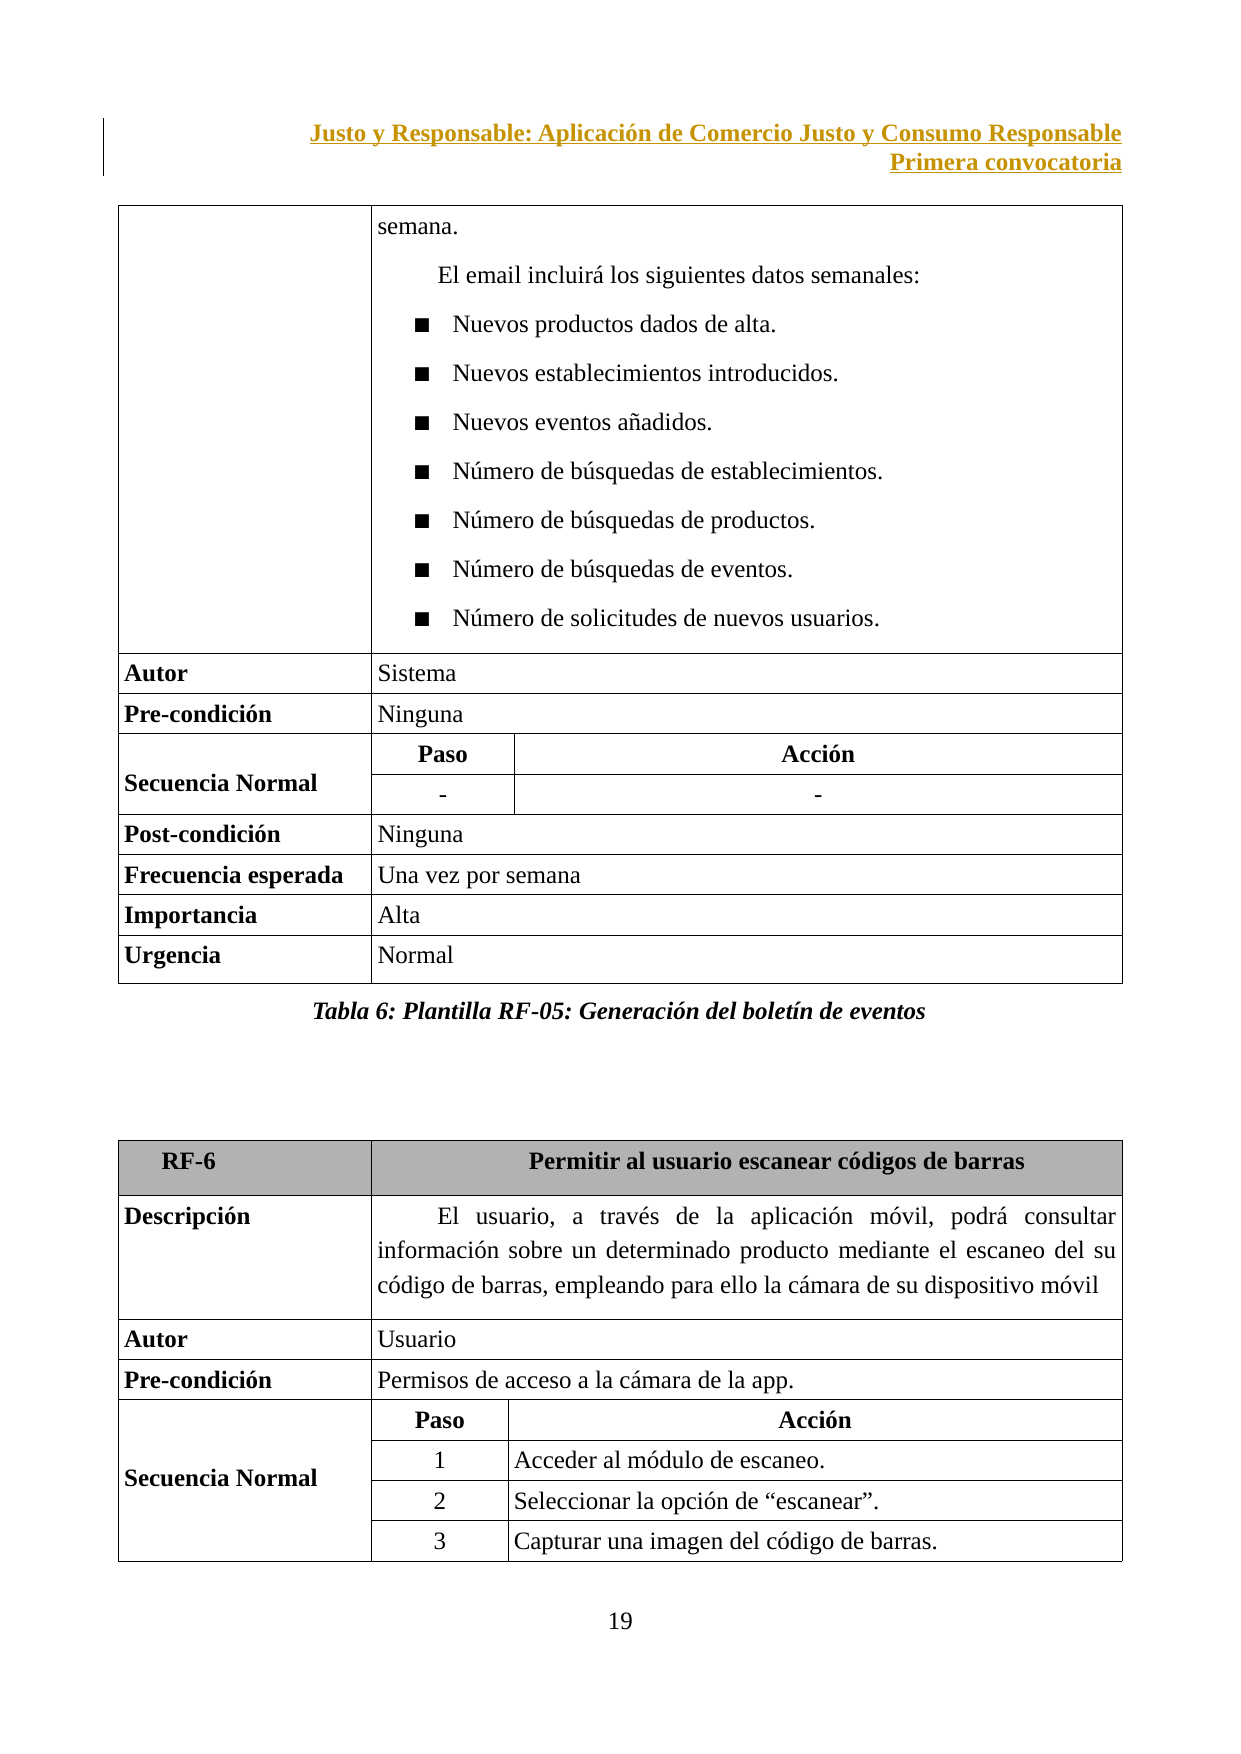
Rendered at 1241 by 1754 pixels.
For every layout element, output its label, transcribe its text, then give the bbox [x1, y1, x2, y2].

table_cell Pre-condición [119, 1360, 371, 1399]
table_cell semana. El email incluirá los siguientes datos semanales: Nuevos productos dados de alta. Nuevos establecimientos introducidos. Nuevos eventos añadidos. Número de búsquedas de establecimientos. Número de búsquedas de productos. Número de búsquedas de eventos. Número de solicitudes de nuevos usuarios. [372, 206, 1122, 652]
table_cell El usuario, a través de la aplicación móvil, podrá consultar información sobre un determinado producto mediante el escaneo del su código de barras, empleando para ello la cámara de su dispositivo móvil [372, 1196, 1122, 1319]
table_cell Una vez por semana [372, 855, 1122, 894]
table_cell Paso [372, 1400, 508, 1440]
table_cell Frecuencia esperada [119, 855, 371, 894]
table_cell Urgencia [119, 936, 371, 983]
table_cell - [372, 775, 514, 814]
table_cell Usuario [372, 1320, 1122, 1359]
table_cell Acción [509, 1400, 1122, 1440]
table_cell Autor [119, 654, 371, 693]
table_cell 1 [372, 1441, 508, 1480]
table_cell Permisos de acceso a la cámara de la app. [372, 1360, 1122, 1399]
table_cell Seleccionar la opción de “escanear”. [509, 1481, 1122, 1520]
table_cell Ninguna [372, 815, 1122, 854]
table_cell Acceder al módulo de escaneo. [509, 1441, 1122, 1480]
table_cell 3 [372, 1521, 508, 1561]
table_cell Autor [119, 1320, 371, 1359]
table_cell Secuencia Normal [119, 734, 371, 814]
table_cell [119, 206, 371, 652]
table_cell Descripción [119, 1196, 371, 1319]
table_cell Sistema [372, 654, 1122, 693]
table_cell - [515, 775, 1122, 814]
text Tabla 6: Plantilla RF-05: Generación del boletín de eventos [118, 996, 1122, 1025]
table_cell Capturar una imagen del código de barras. [509, 1521, 1122, 1561]
table_cell Pre-condición [119, 694, 371, 733]
table_cell Secuencia Normal [119, 1400, 371, 1561]
table_cell Importancia [119, 895, 371, 935]
table_cell Acción [515, 734, 1122, 773]
table_cell Post-condición [119, 815, 371, 854]
table_cell Paso [372, 734, 514, 773]
table_cell Alta [372, 895, 1122, 935]
table_header Permitir al usuario escanear códigos de barras [372, 1141, 1122, 1195]
table_cell Normal [372, 936, 1122, 983]
table_cell 2 [372, 1481, 508, 1520]
table_header [119, 1141, 371, 1195]
table_cell Ninguna [372, 694, 1122, 733]
